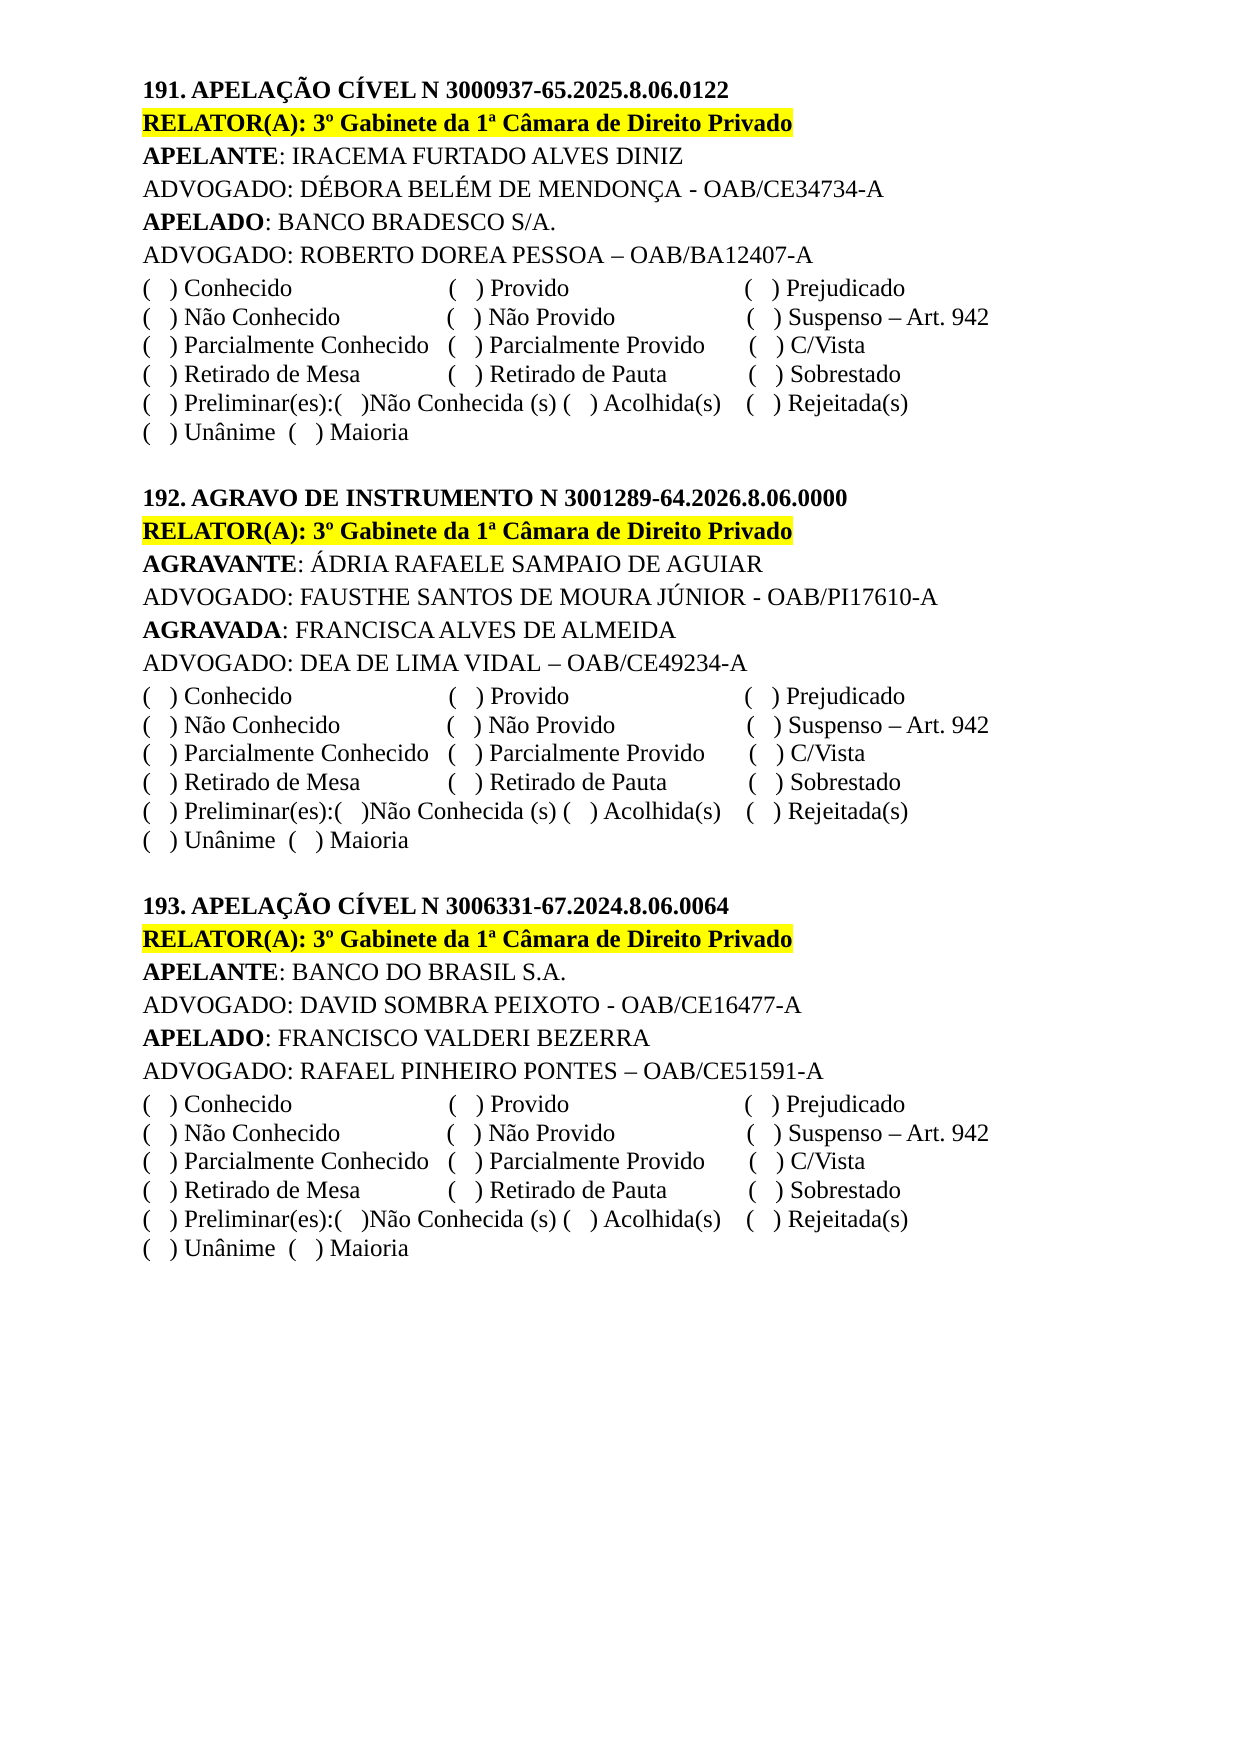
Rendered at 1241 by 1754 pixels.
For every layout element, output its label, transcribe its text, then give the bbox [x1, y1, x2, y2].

text ( ) Unânime ( ) Maioria 193. APELAÇÃO CÍVEL N 3006331-67.2024.8.06.0064 RELATOR(A): 3º Gabinete da 1ª Câmara de Direito Privado APELANTE: BANCO DO BRASIL S.A. ADVOGADO: DAVID SOMBRA PEIXOTO - OAB/CE16477-A APELADO: FRANCISCO VALDERI BEZERRA ADVOGADO: RAFAEL PINHEIRO PONTES – OAB/CE51591-A [142, 825, 1141, 1085]
text ( ) Unânime ( ) Maioria 192. AGRAVO DE INSTRUMENTO N 3001289-64.2026.8.06.0000 RELATOR(A): 3º Gabinete da 1ª Câmara de Direito Privado AGRAVANTE: ÁDRIA RAFAELE SAMPAIO DE AGUIAR ADVOGADO: FAUSTHE SANTOS DE MOURA JÚNIOR - OAB/PI17610-A AGRAVADA: FRANCISCA ALVES DE ALMEIDA ADVOGADO: DEA DE LIMA VIDAL – OAB/CE49234-A [142, 417, 1141, 677]
text ( ) Não Conhecido ( ) Não Provido ( ) Suspenso – Art. 942 [142, 302, 1158, 331]
text ( ) Conhecido ( ) Provido ( ) Prejudicado [142, 273, 1141, 302]
text ( ) Parcialmente Conhecido ( ) Parcialmente Provido ( ) C/Vista [142, 1146, 1158, 1175]
text ( ) Parcialmente Conhecido ( ) Parcialmente Provido ( ) C/Vista [142, 738, 1158, 767]
text ( ) Não Conhecido ( ) Não Provido ( ) Suspenso – Art. 942 [142, 710, 1158, 738]
text ( ) Conhecido ( ) Provido ( ) Prejudicado [142, 681, 1141, 710]
text ( ) Unânime ( ) Maioria [142, 1233, 1141, 1327]
text ( ) Não Conhecido ( ) Não Provido ( ) Suspenso – Art. 942 [142, 1118, 1158, 1146]
text ( ) Parcialmente Conhecido ( ) Parcialmente Provido ( ) C/Vista [142, 331, 1158, 359]
text ( ) Retirado de Mesa ( ) Retirado de Pauta ( ) Sobrestado [142, 767, 1158, 796]
text ( ) Retirado de Mesa ( ) Retirado de Pauta ( ) Sobrestado [142, 359, 1158, 388]
text ( ) Conhecido ( ) Provido ( ) Prejudicado [142, 1089, 1141, 1118]
text ( ) Preliminar(es):( )Não Conhecida (s) ( ) Acolhida(s) ( ) Rejeitada(s) [142, 796, 1158, 825]
text ( ) Retirado de Mesa ( ) Retirado de Pauta ( ) Sobrestado [142, 1175, 1158, 1204]
text ( ) Preliminar(es):( )Não Conhecida (s) ( ) Acolhida(s) ( ) Rejeitada(s) [142, 1204, 1158, 1233]
text 191. APELAÇÃO CÍVEL N 3000937-65.2025.8.06.0122 RELATOR(A): 3º Gabinete da 1ª Câmara de Direito Privado APELANTE: IRACEMA FURTADO ALVES DINIZ ADVOGADO: DÉBORA BELÉM DE MENDONÇA - OAB/CE34734-A APELADO: BANCO BRADESCO S/A. ADVOGADO: ROBERTO DOREA PESSOA – OAB/BA12407-A [142, 75, 1141, 269]
text ( ) Preliminar(es):( )Não Conhecida (s) ( ) Acolhida(s) ( ) Rejeitada(s) [142, 388, 1158, 417]
